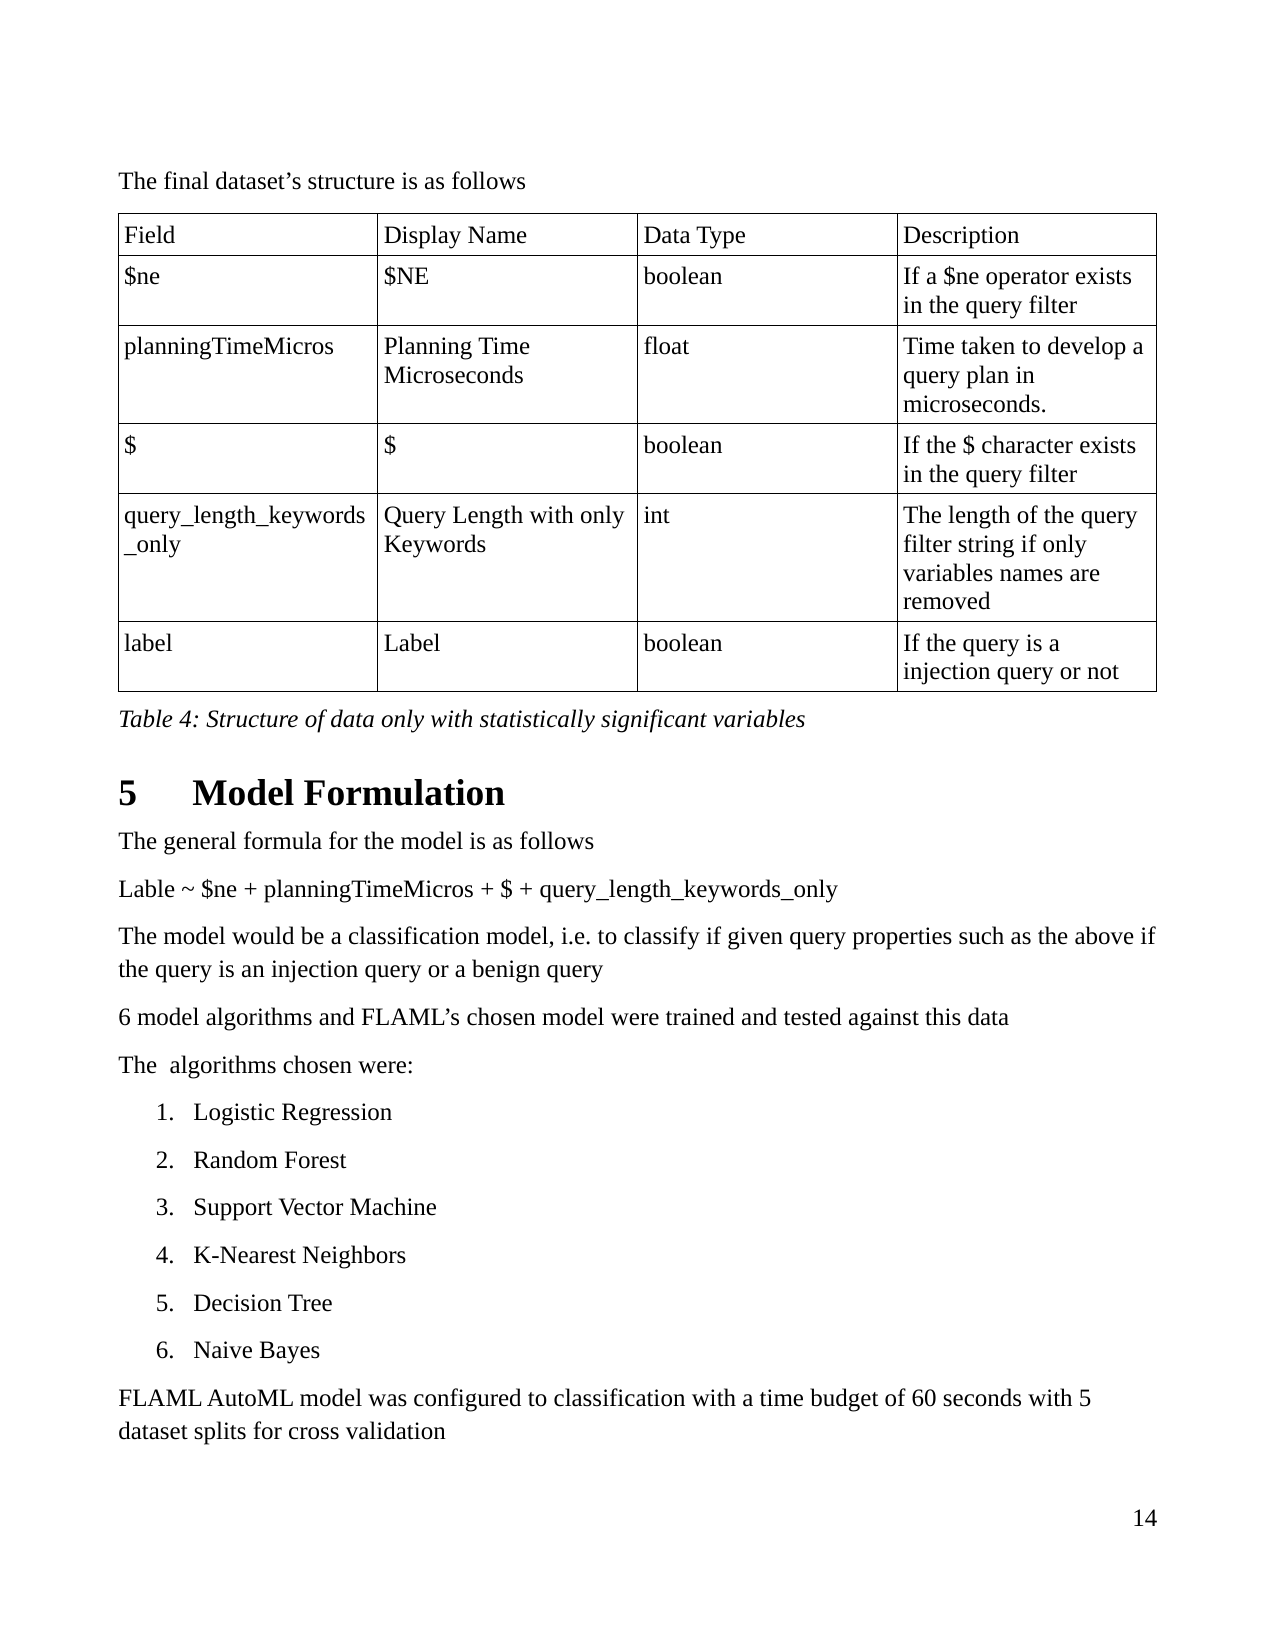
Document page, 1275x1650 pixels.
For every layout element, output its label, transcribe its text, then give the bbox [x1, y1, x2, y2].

text FLAML AutoML model was configured to classification with a time budget of 60 seconds with 5 dataset splits for cross validation [118, 1383, 1157, 1445]
table_cell boolean [638, 256, 897, 324]
table_cell float [638, 326, 897, 423]
table_cell If a $ne operator exists in the query filter [898, 256, 1156, 324]
text The general formula for the model is as follows [118, 826, 1157, 855]
table_cell If the query is a injection query or not [898, 622, 1156, 691]
table_header Field [119, 214, 377, 254]
table_cell $ [378, 424, 637, 493]
table_cell boolean [638, 424, 897, 493]
list Decision Tree [156, 1288, 1157, 1316]
table_cell The length of the query filter string if only variables names are removed [898, 494, 1156, 621]
table_header Data Type [638, 214, 897, 254]
table_cell planningTimeMicros [119, 326, 377, 423]
text 6 model algorithms and FLAML’s chosen model were trained and tested against this data [118, 1002, 1157, 1031]
table_cell label [119, 622, 377, 691]
table_header Description [898, 214, 1156, 254]
table_header Display Name [378, 214, 637, 254]
list Support Vector Machine [156, 1192, 1157, 1221]
table_cell int [638, 494, 897, 621]
table_cell If the $ character exists in the query filter [898, 424, 1156, 493]
table_cell Time taken to develop a query plan in microseconds. [898, 326, 1156, 423]
table_cell $ [119, 424, 377, 493]
text Table 4: Structure of data only with statistically significant variables [118, 704, 1157, 733]
text Lable ~ $ne + planningTimeMicros + $ + query_length_keywords_only [118, 874, 1157, 903]
text The algorithms chosen were: [118, 1050, 1157, 1078]
text The model would be a classification model, i.e. to classify if given query properties such as the above if the query is an injection query or a benign query [118, 921, 1157, 983]
table_cell Planning Time Microseconds [378, 326, 637, 423]
list Random Forest [156, 1145, 1157, 1174]
table_cell Query Length with only Keywords [378, 494, 637, 621]
list Logistic Regression [156, 1097, 1157, 1126]
list Naive Bayes [156, 1335, 1157, 1364]
list K-Nearest Neighbors [156, 1240, 1157, 1269]
table_cell $NE [378, 256, 637, 324]
table_cell $ne [119, 256, 377, 324]
table_cell query_length_keywords_only [119, 494, 377, 621]
subtitle Model Formulation [118, 771, 1157, 814]
table_cell Label [378, 622, 637, 691]
text The final dataset’s structure is as follows [118, 166, 1157, 194]
table_cell boolean [638, 622, 897, 691]
